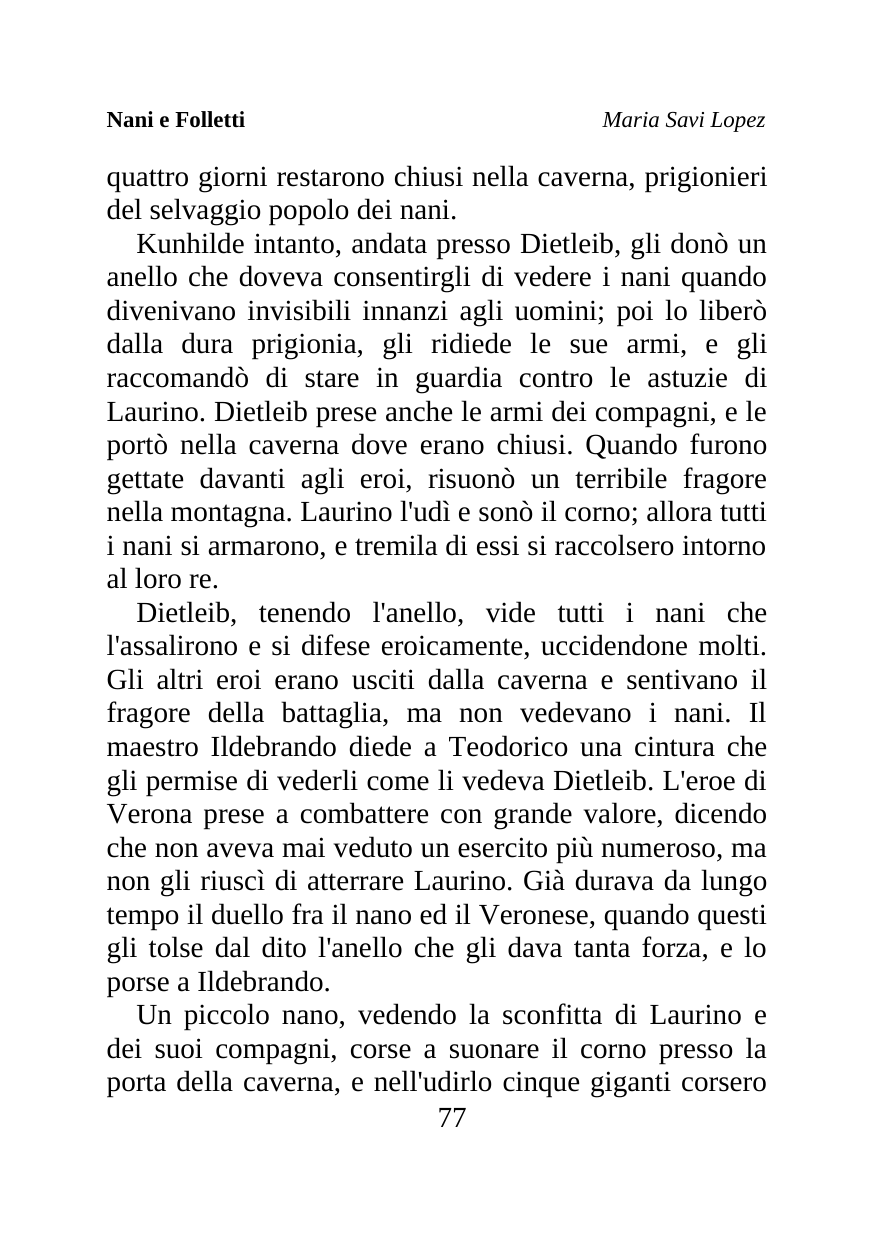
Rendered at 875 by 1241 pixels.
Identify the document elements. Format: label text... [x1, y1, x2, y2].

text quattro giorni restarono chiusi nella caverna, prigionieri del selvaggio popolo dei nani. [106, 159, 768, 226]
text Kunhilde intanto, andata presso Dietleib, gli donò un anello che doveva consentirgli di vedere i nani quando divenivano invisibili innanzi agli uomini; poi lo liberò dalla dura prigionia, gli ridiede le sue armi, e gli raccomandò di stare in guardia contro le astuzie di Laurino. Dietleib prese anche le armi dei compagni, e le portò nella caverna dove erano chiusi. Quando furono gettate davanti agli eroi, risuonò un terribile fragore nella montagna. Laurino l'udì e sonò il corno; allora tutti i nani si armarono, e tremila di essi si raccolsero intorno al loro re. [106, 226, 768, 595]
text Un piccolo nano, vedendo la sconfitta di Laurino e dei suoi compagni, corse a suonare il corno presso la porta della caverna, e nell'udirlo cinque giganti corsero [106, 997, 768, 1098]
text Dietleib, tenendo l'anello, vide tutti i nani che l'assalirono e si difese eroicamente, uccidendone molti. Gli altri eroi erano usciti dalla caverna e sentivano il fragore della battaglia, ma non vedevano i nani. Il maestro Ildebrando diede a Teodorico una cintura che gli permise di vederli come li vedeva Dietleib. L'eroe di Verona prese a combattere con grande valore, dicendo che non aveva mai veduto un esercito più numeroso, ma non gli riuscì di atterrare Laurino. Già durava da lungo tempo il duello fra il nano ed il Veronese, quando questi gli tolse dal dito l'anello che gli dava tanta forza, e lo porse a Ildebrando. [106, 595, 768, 997]
